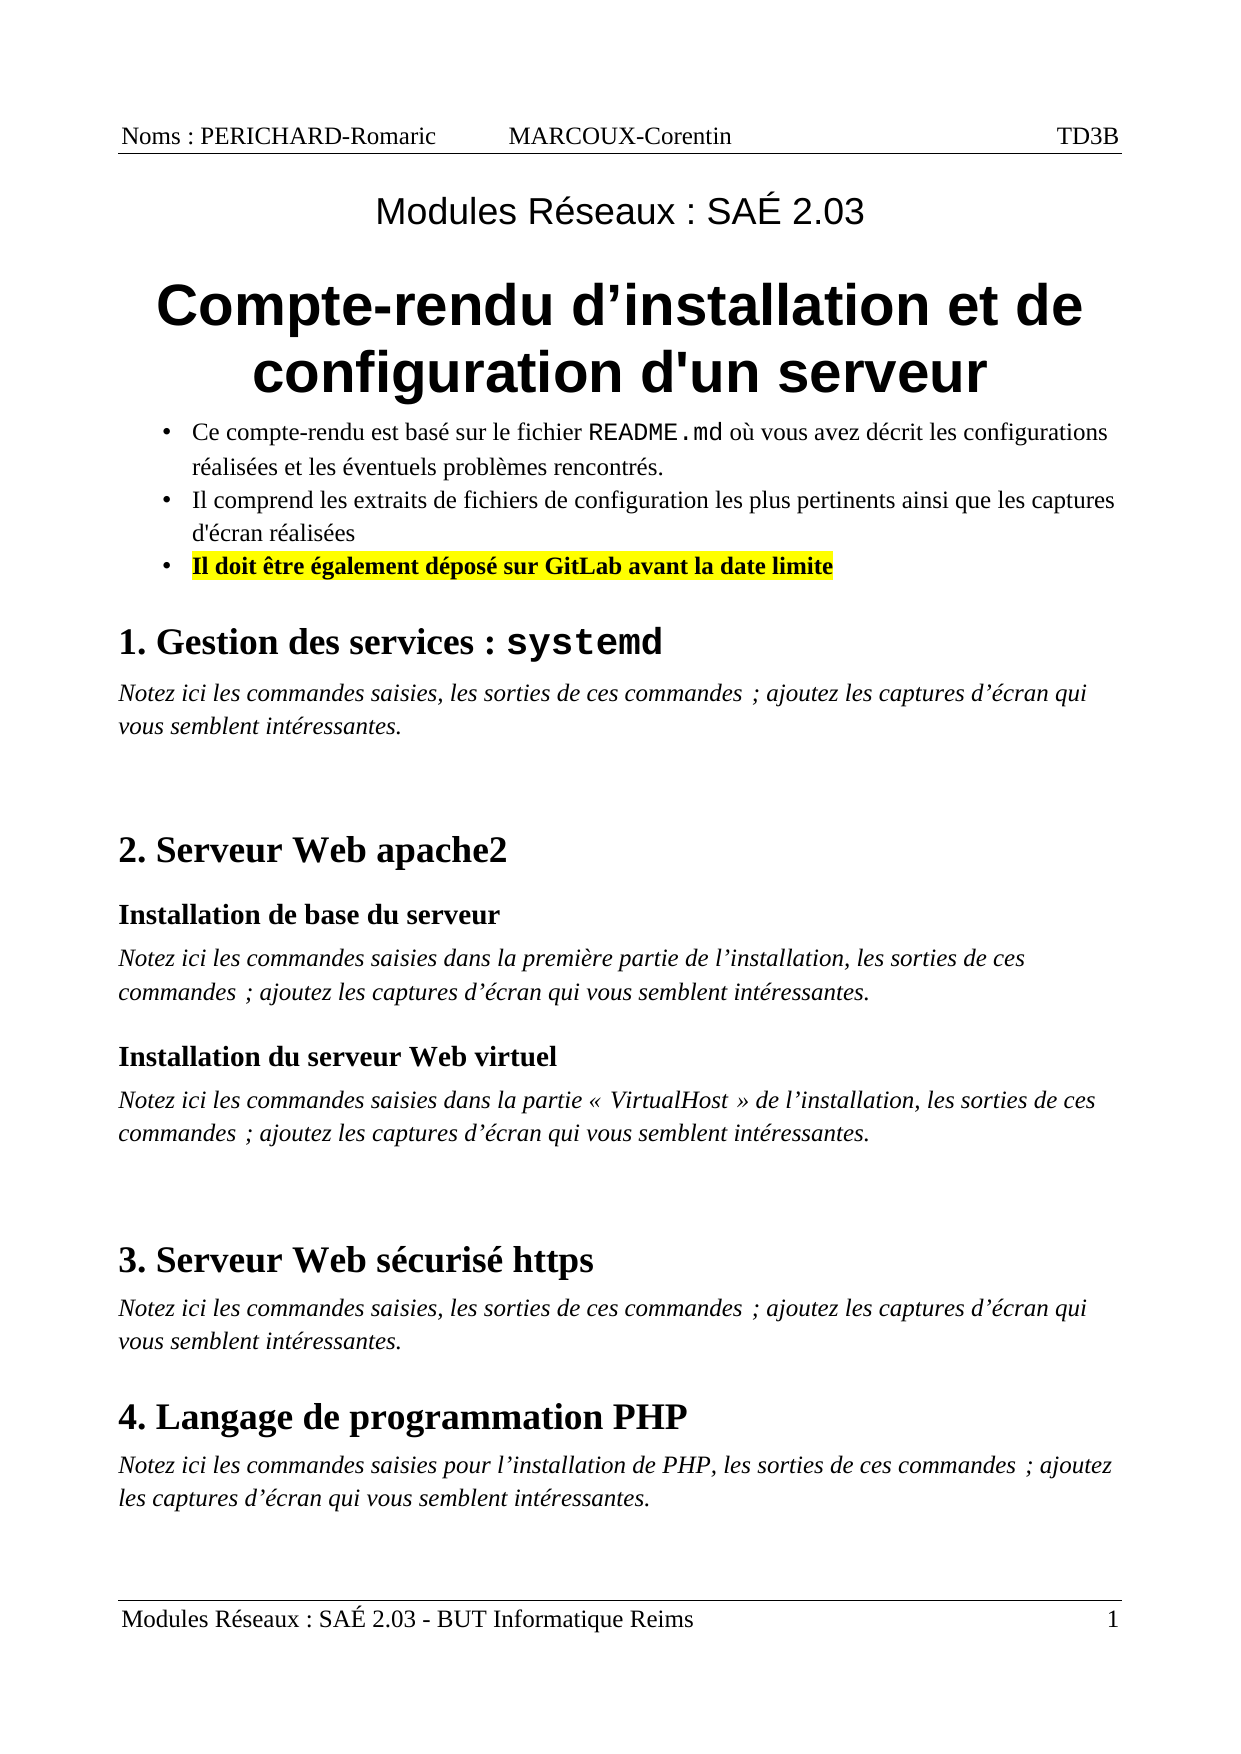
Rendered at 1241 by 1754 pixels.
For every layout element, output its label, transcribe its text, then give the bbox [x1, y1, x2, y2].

list Il comprend les extraits de fichiers de configuration les plus pertinents ainsi que les captures d'écran réalisées [162, 485, 1122, 547]
subtitle Modules Réseaux : SAÉ 2.03 [118, 189, 1122, 233]
list Ce compte-rendu est basé sur le fichier README.md où vous avez décrit les configurations réalisées et les éventuels problèmes rencontrés. [162, 417, 1122, 481]
subtitle Installation de base du serveur [118, 897, 1122, 931]
text Notez ici les commandes saisies, les sorties de ces commandes ; ajoutez les captures d’écran qui vous semblent intéressantes. [118, 1293, 1122, 1355]
subtitle 4. Langage de programmation PHP [118, 1395, 1122, 1438]
text Notez ici les commandes saisies dans la première partie de l’installation, les sorties de ces commandes ; ajoutez les captures d’écran qui vous semblent intéressantes. [118, 943, 1122, 1005]
text Notez ici les commandes saisies pour l’installation de PHP, les sorties de ces commandes ; ajoutez les captures d’écran qui vous semblent intéressantes. [118, 1450, 1122, 1512]
text Notez ici les commandes saisies dans la partie « VirtualHost » de l’installation, les sorties de ces commandes ; ajoutez les captures d’écran qui vous semblent intéressantes. [118, 1085, 1122, 1147]
subtitle Installation du serveur Web virtuel [118, 1039, 1122, 1072]
subtitle 2. Serveur Web apache2 [118, 827, 1122, 870]
text Notez ici les commandes saisies, les sorties de ces commandes ; ajoutez les captures d’écran qui vous semblent intéressantes. [118, 678, 1122, 740]
title Compte-rendu d’installation et de configuration d'un serveur [118, 270, 1122, 404]
subtitle 1. Gestion des services : systemd [118, 619, 1122, 666]
subtitle 3. Serveur Web sécurisé https [118, 1238, 1122, 1281]
list Il doit être également déposé sur GitLab avant la date limite [162, 551, 1122, 580]
